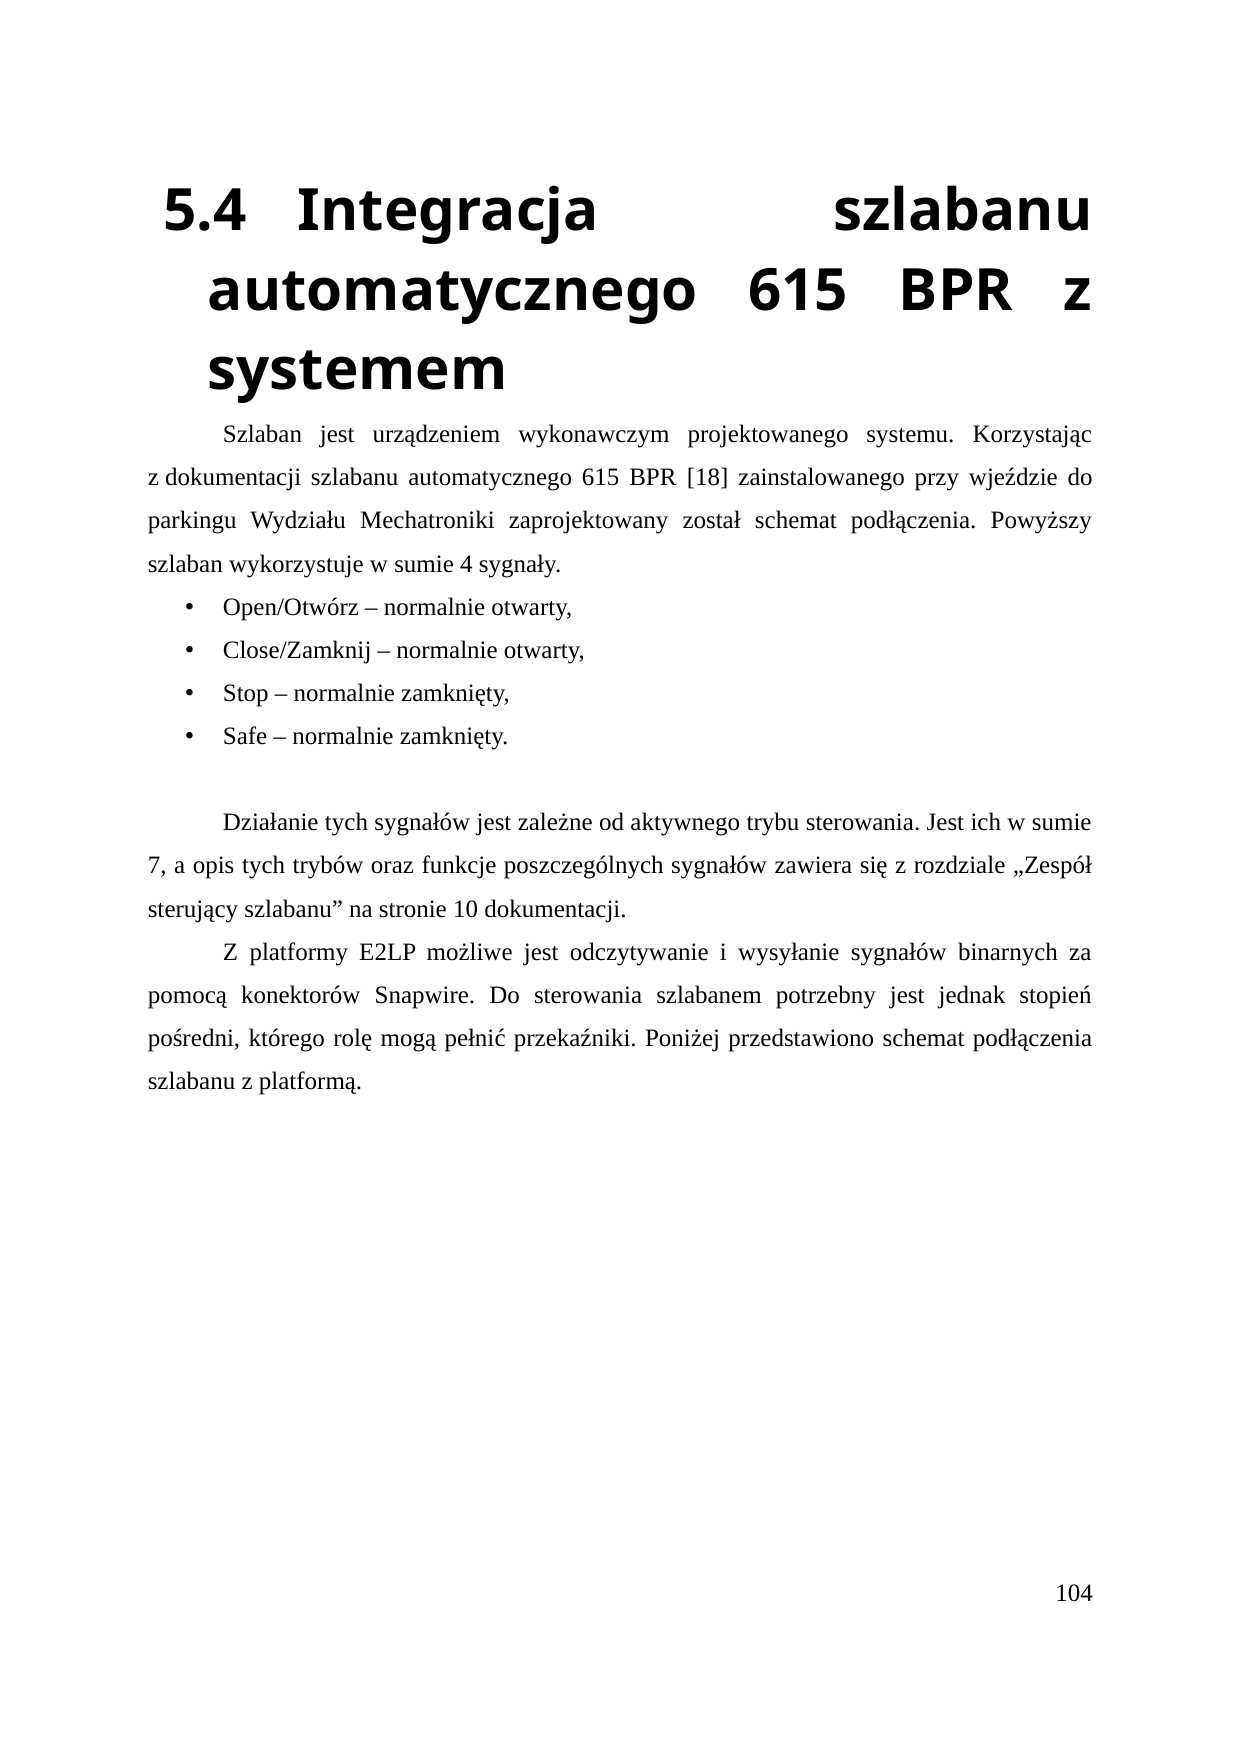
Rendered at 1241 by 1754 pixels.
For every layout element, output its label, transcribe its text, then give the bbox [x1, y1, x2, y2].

subtitle Integracja szlabanu automatycznego 615 BPR z systemem [148, 168, 1093, 407]
list Safe – normalnie zamknięty. [185, 721, 1093, 750]
text Szlaban jest urządzeniem wykonawczym projektowanego systemu. Korzystając z dokumentacji szlabanu automatycznego 615 BPR [18] zainstalowanego przy wjeździe do parkingu Wydziału Mechatroniki zaprojektowany został schemat podłączenia. Powyższy szlaban wykorzystuje w sumie 4 sygnały. [148, 419, 1093, 577]
text Działanie tych sygnałów jest zależne od aktywnego trybu sterowania. Jest ich w sumie 7, a opis tych trybów oraz funkcje poszczególnych sygnałów zawiera się z rozdziale „Zespół sterujący szlabanu” na stronie 10 dokumentacji. [148, 807, 1093, 922]
list Open/Otwórz – normalnie otwarty, [185, 592, 1093, 621]
list Close/Zamknij – normalnie otwarty, [185, 635, 1093, 664]
list Stop – normalnie zamknięty, [185, 678, 1093, 707]
text Z platformy E2LP możliwe jest odczytywanie i wysyłanie sygnałów binarnych za pomocą konektorów Snapwire. Do sterowania szlabanem potrzebny jest jednak stopień pośredni, którego rolę mogą pełnić przekaźniki. Poniżej przedstawiono schemat podłączenia szlabanu z platformą. [148, 937, 1093, 1095]
